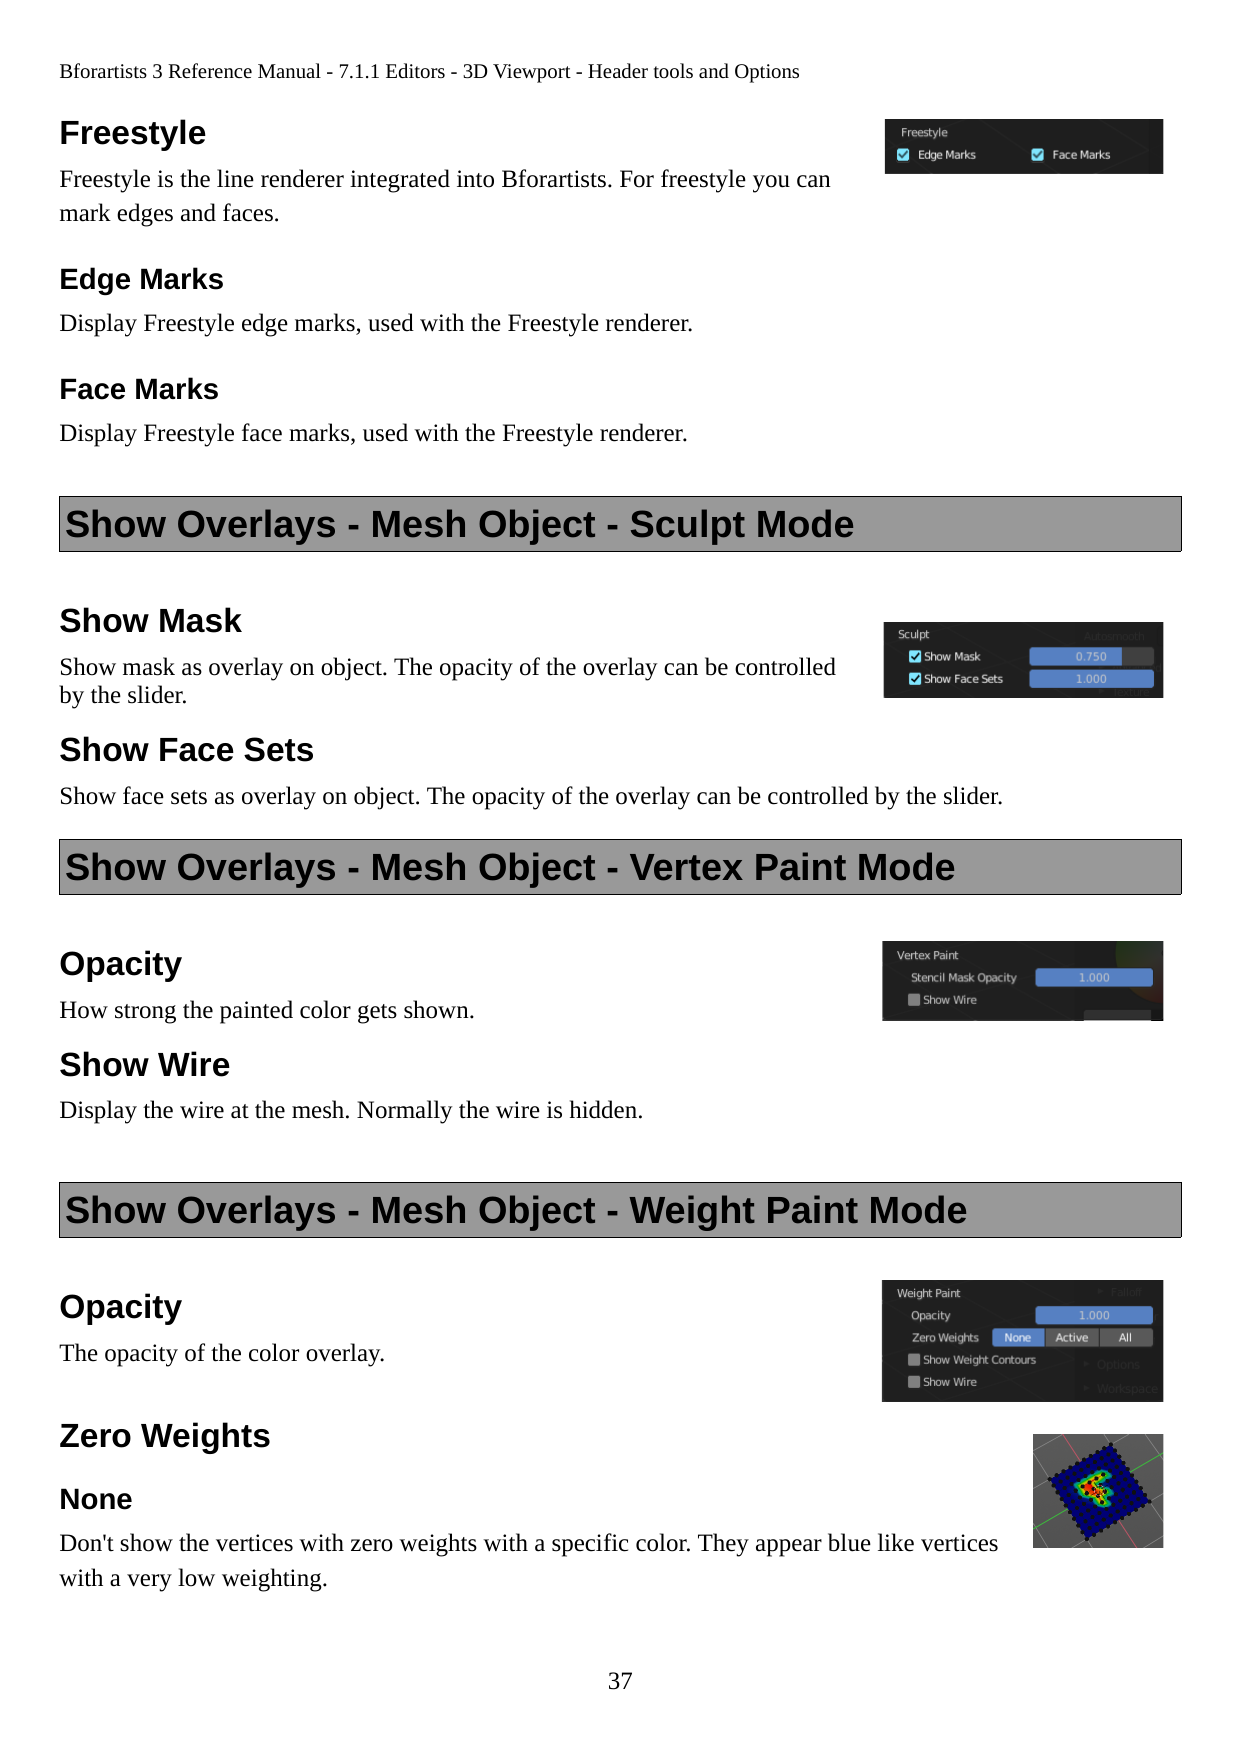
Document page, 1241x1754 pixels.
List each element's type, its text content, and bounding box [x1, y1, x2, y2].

text Display the wire at the mesh. Normally the wire is hidden. [59, 1096, 1181, 1124]
text Display Freestyle edge marks, used with the Freestyle renderer. [59, 308, 1181, 337]
subtitle Opacity [59, 944, 882, 982]
subtitle Opacity [59, 1287, 881, 1325]
subtitle Show Mask [59, 601, 1181, 639]
picture [881, 1280, 1164, 1402]
text Show face sets as overlay on object. The opacity of the overlay can be controlled by the slider. [59, 781, 1181, 810]
subtitle None [59, 1482, 1033, 1516]
picture [882, 941, 1164, 1021]
text Display Freestyle face marks, used with the Freestyle renderer. [59, 418, 1181, 447]
subtitle Freestyle [59, 113, 1181, 151]
subtitle [1164, 1287, 1181, 1325]
subtitle [1164, 944, 1181, 982]
picture [1033, 1434, 1164, 1548]
subtitle Edge Marks [59, 262, 1181, 296]
subtitle Show Wire [59, 1044, 1181, 1083]
subtitle Zero Weights [59, 1416, 1181, 1455]
table_header Show Overlays - Mesh Object - Sculpt Mode [60, 497, 1181, 551]
text The opacity of the color overlay. [59, 1338, 881, 1367]
text Freestyle is the line renderer integrated into Bforartists. For freestyle you can mark edges and faces. [59, 164, 1181, 227]
text Show mask as overlay on object. The opacity of the overlay can be controlled by the slider. [59, 652, 1181, 709]
text How strong the painted color gets shown. [59, 995, 1181, 1024]
table_header Show Overlays - Mesh Object - Weight Paint Mode [60, 1183, 1181, 1237]
picture [883, 622, 1164, 698]
table_header Show Overlays - Mesh Object - Vertex Paint Mode [60, 840, 1181, 894]
subtitle Face Marks [59, 372, 1181, 406]
subtitle [1164, 1482, 1181, 1516]
subtitle Show Face Sets [59, 730, 1181, 769]
text Don't show the vertices with zero weights with a specific color. They appear blue like vertices with a very low weighting. [59, 1528, 1181, 1591]
